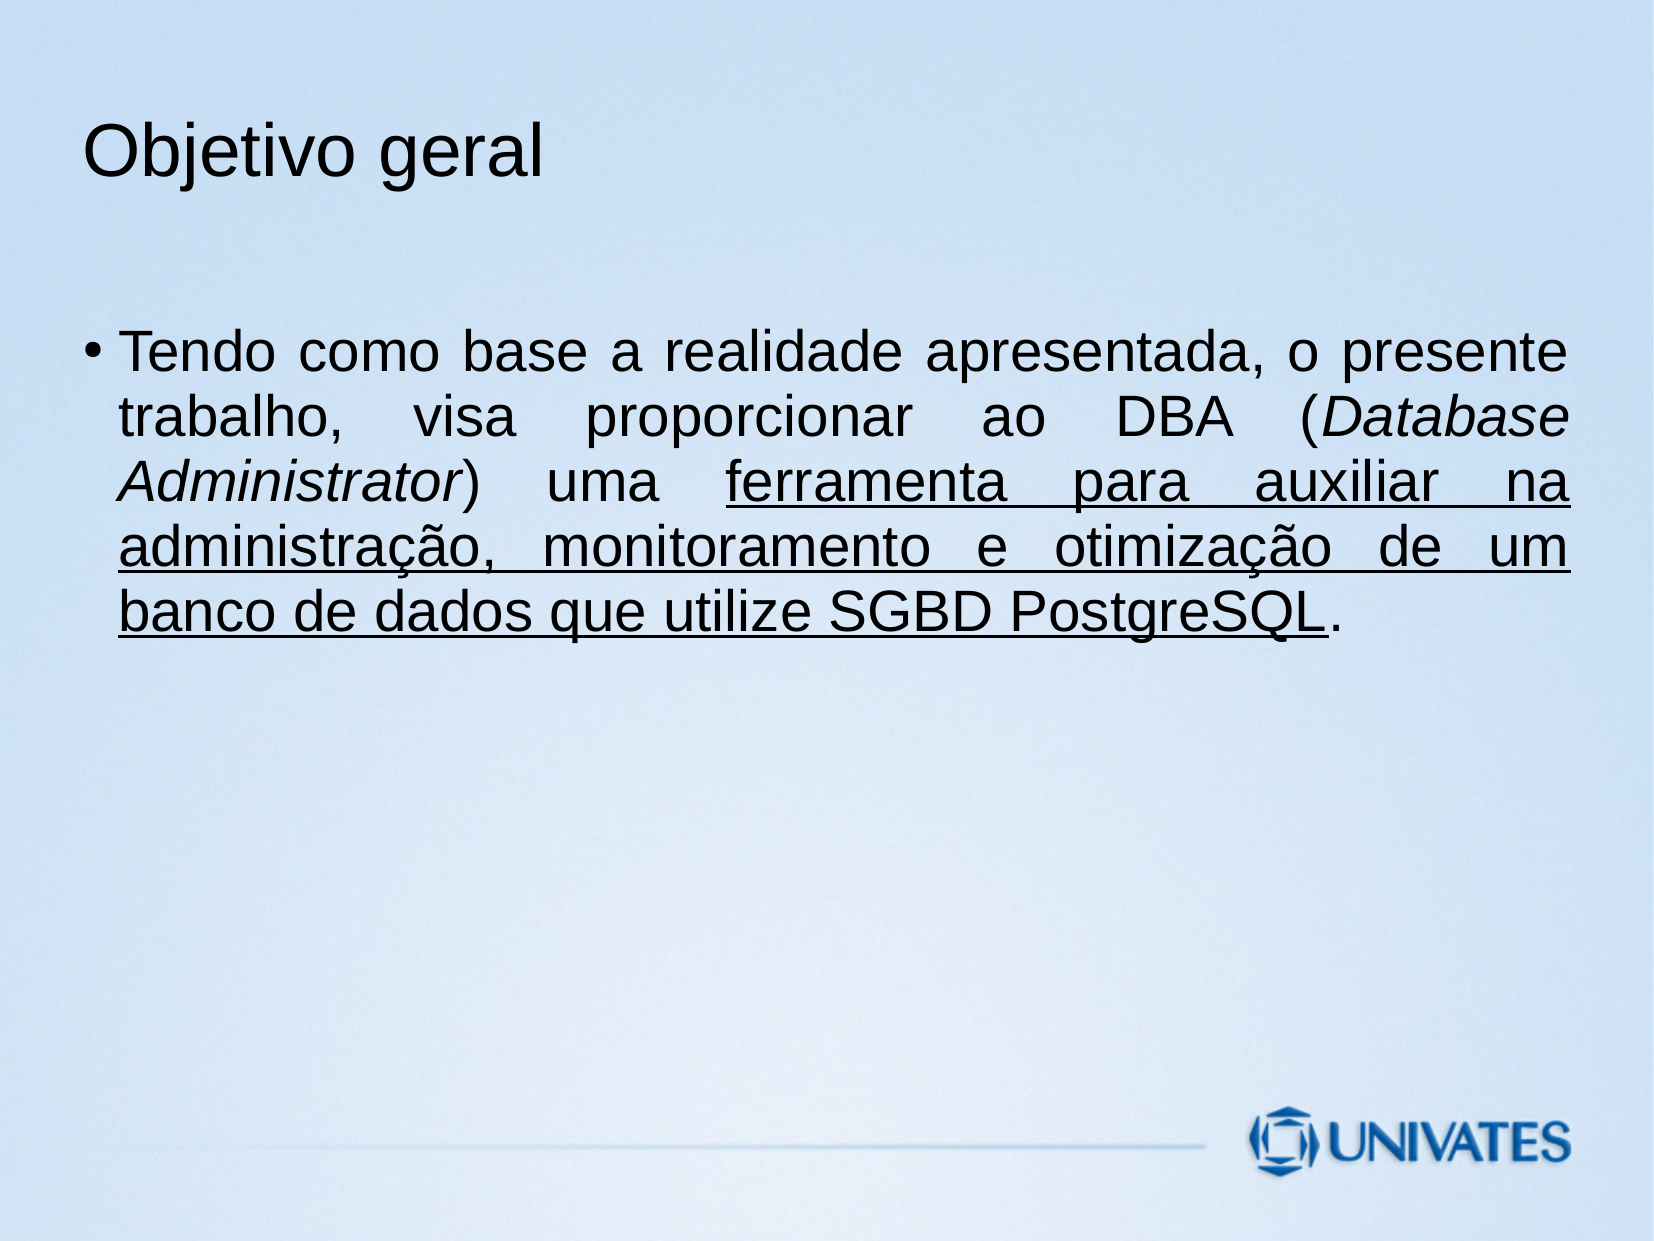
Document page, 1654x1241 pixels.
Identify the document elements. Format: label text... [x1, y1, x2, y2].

title Objetivo geral [82, 49, 1571, 257]
picture [0, 0, 1654, 1241]
subtitle Tendo como base a realidade apresentada, o presente trabalho, visa proporcionar ao DBA (Database Administrator) uma ferramenta para auxiliar na administração, monitoramento e otimização de um banco de dados que utilize SGBD PostgreSQL. [82, 318, 1571, 1039]
